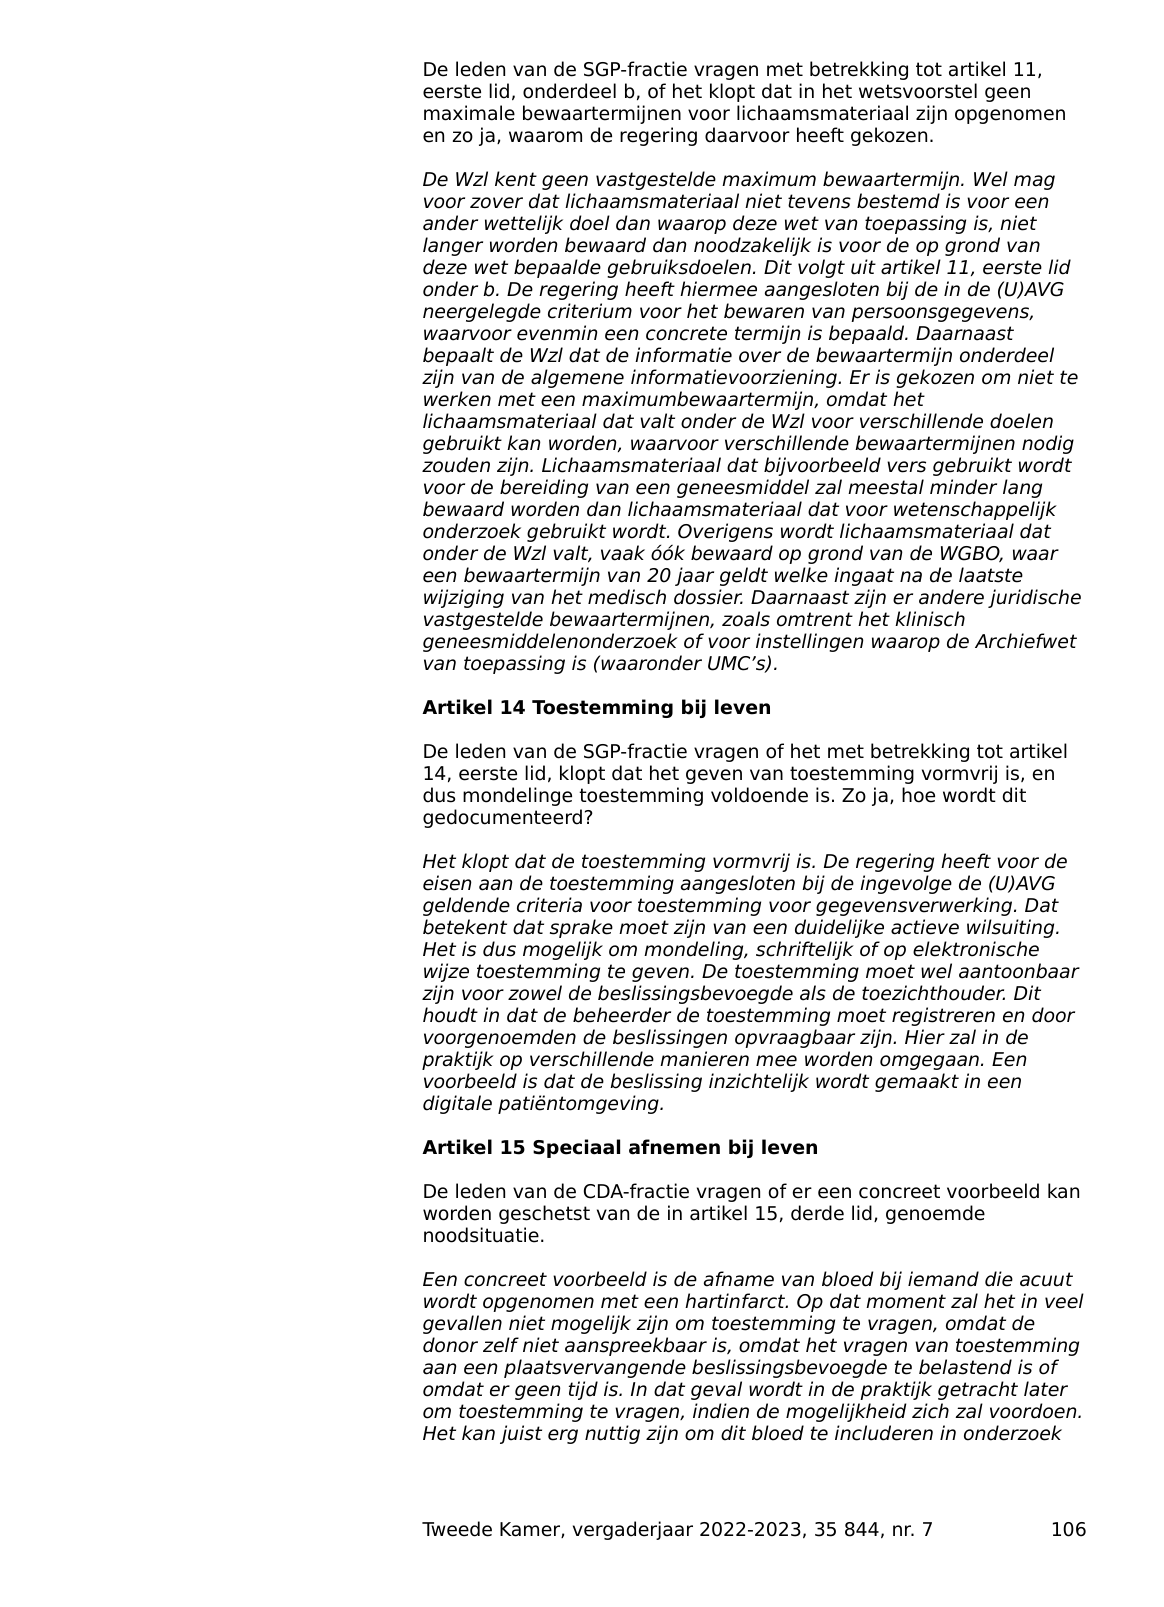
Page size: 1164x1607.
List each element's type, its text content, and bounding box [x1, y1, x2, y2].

subtitle Artikel 15 Speciaal afnemen bij leven [422, 1137, 1087, 1159]
text Een concreet voorbeeld is de afname van bloed bij iemand die acuut wordt opgenomen met een hartinfarct. Op dat moment zal het in veel gevallen niet mogelijk zijn om toestemming te vragen, omdat de donor zelf niet aanspreekbaar is, omdat het vragen van toestemming aan een plaatsvervangende beslissingsbevoegde te belastend is of omdat er geen tijd is. In dat geval wordt in de praktijk getracht later om toestemming te vragen, indien de mogelijkheid zich zal voordoen. Het kan juist erg nuttig zijn om dit bloed te includeren in onderzoek [422, 1269, 1087, 1445]
text De leden van de SGP-fractie vragen met betrekking tot artikel 11, eerste lid, onderdeel b, of het klopt dat in het wetsvoorstel geen maximale bewaartermijnen voor lichaamsmateriaal zijn opgenomen en zo ja, waarom de regering daarvoor heeft gekozen. [422, 59, 1087, 147]
text De leden van de CDA-fractie vragen of er een concreet voorbeeld kan worden geschetst van de in artikel 15, derde lid, genoemde noodsituatie. [422, 1181, 1087, 1247]
text De Wzl kent geen vastgestelde maximum bewaartermijn. Wel mag voor zover dat lichaamsmateriaal niet tevens bestemd is voor een ander wettelijk doel dan waarop deze wet van toepassing is, niet langer worden bewaard dan noodzakelijk is voor de op grond van deze wet bepaalde gebruiksdoelen. Dit volgt uit artikel 11, eerste lid onder b. De regering heeft hiermee aangesloten bij de in de (U)AVG neergelegde criterium voor het bewaren van persoonsgegevens, waarvoor evenmin een concrete termijn is bepaald. Daarnaast bepaalt de Wzl dat de informatie over de bewaartermijn onderdeel zijn van de algemene informatievoorziening. Er is gekozen om niet te werken met een maximumbewaartermijn, omdat het lichaamsmateriaal dat valt onder de Wzl voor verschillende doelen gebruikt kan worden, waarvoor verschillende bewaartermijnen nodig zouden zijn. Lichaamsmateriaal dat bijvoorbeeld vers gebruikt wordt voor de bereiding van een geneesmiddel zal meestal minder lang bewaard worden dan lichaamsmateriaal dat voor wetenschappelijk onderzoek gebruikt wordt. Overigens wordt lichaamsmateriaal dat onder de Wzl valt, vaak óók bewaard op grond van de WGBO, waar een bewaartermijn van 20 jaar geldt welke ingaat na de laatste wijziging van het medisch dossier. Daarnaast zijn er andere juridische vastgestelde bewaartermijnen, zoals omtrent het klinisch geneesmiddelenonderzoek of voor instellingen waarop de Archiefwet van toepassing is (waaronder UMC’s). [422, 169, 1087, 675]
subtitle Artikel 14 Toestemming bij leven [422, 697, 1087, 719]
text Het klopt dat de toestemming vormvrij is. De regering heeft voor de eisen aan de toestemming aangesloten bij de ingevolge de (U)AVG geldende criteria voor toestemming voor gegevensverwerking. Dat betekent dat sprake moet zijn van een duidelijke actieve wilsuiting. Het is dus mogelijk om mondeling, schriftelijk of op elektronische wijze toestemming te geven. De toestemming moet wel aantoonbaar zijn voor zowel de beslissingsbevoegde als de toezichthouder. Dit houdt in dat de beheerder de toestemming moet registreren en door voorgenoemden de beslissingen opvraagbaar zijn. Hier zal in de praktijk op verschillende manieren mee worden omgegaan. Een voorbeeld is dat de beslissing inzichtelijk wordt gemaakt in een digitale patiëntomgeving. [422, 851, 1087, 1115]
text De leden van de SGP-fractie vragen of het met betrekking tot artikel 14, eerste lid, klopt dat het geven van toestemming vormvrij is, en dus mondelinge toestemming voldoende is. Zo ja, hoe wordt dit gedocumenteerd? [422, 741, 1087, 829]
